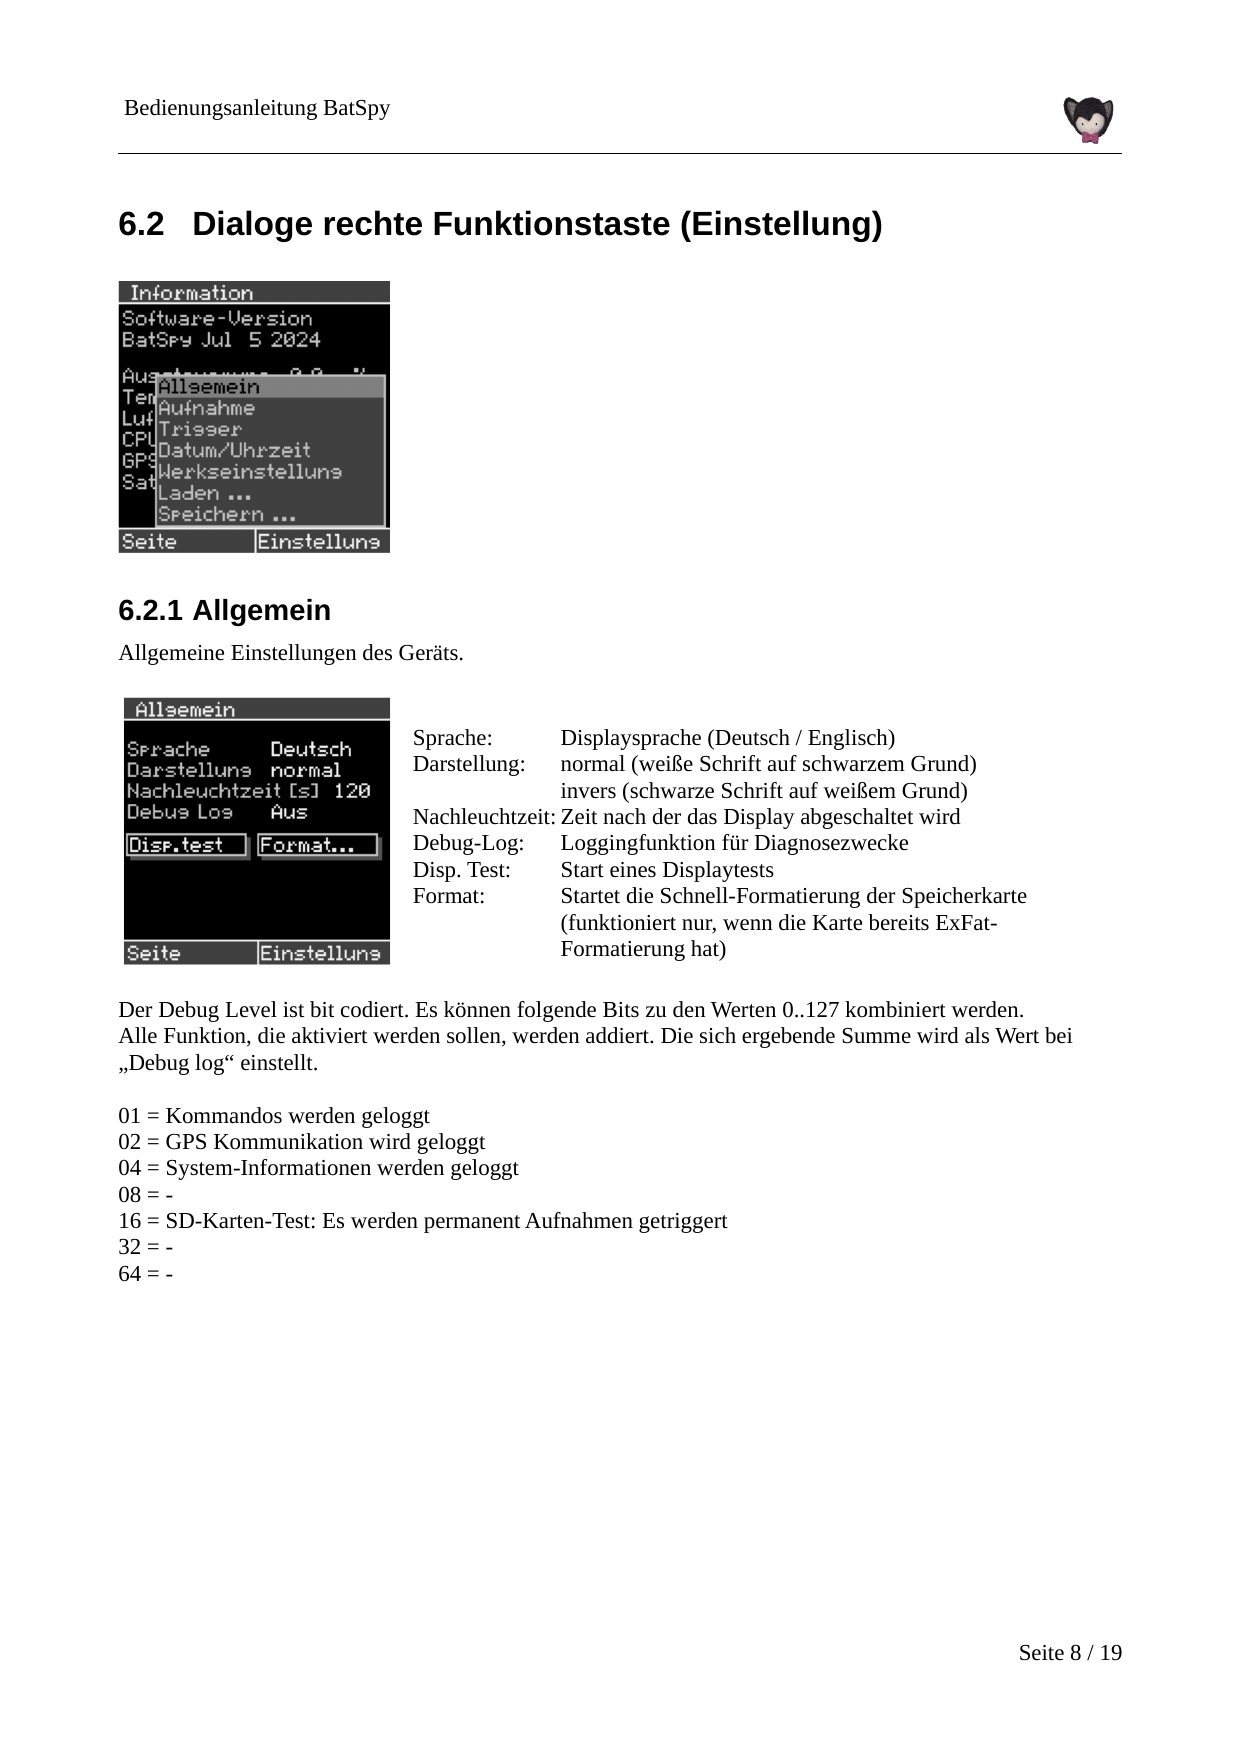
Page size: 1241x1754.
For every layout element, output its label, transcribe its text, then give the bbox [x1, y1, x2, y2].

text Allgemeine Einstellungen des Geräts. [118, 639, 1122, 666]
text 64 = - [118, 1260, 1122, 1286]
picture [1061, 90, 1119, 149]
picture [123, 697, 391, 965]
table_header [118, 692, 407, 970]
subtitle Dialoge rechte Funktionstaste (Einstellung) [118, 203, 1122, 242]
picture [118, 281, 391, 553]
text 04 = System-Informationen werden geloggt [118, 1154, 1122, 1181]
text 01 = Kommandos werden geloggt [118, 1102, 1122, 1128]
text Alle Funktion, die aktiviert werden sollen, werden addiert. Die sich ergebende Summe wird als Wert bei „Debug log“ einstellt. [118, 1023, 1122, 1075]
text 08 = - [118, 1181, 1122, 1207]
table_header Sprache: Displaysprache (Deutsch / Englisch) Darstellung: normal (weiße Schrift auf schwarzem Grund) invers (schwarze Schrift auf weißem Grund) Nachleuchtzeit: Zeit nach der das Display abgeschaltet wird Debug-Log: Loggingfunktion für Diagnosezwecke Disp. Test: Start eines Displaytests Format: Startet die Schnell-Formatierung der Speicherkarte (funktioniert nur, wenn die Karte bereits ExFat- Formatierung hat) [407, 692, 1122, 970]
text 16 = SD-Karten-Test: Es werden permanent Aufnahmen getriggert 32 = - [118, 1207, 1122, 1260]
text Der Debug Level ist bit codiert. Es können folgende Bits zu den Werten 0..127 kombiniert werden. [118, 996, 1122, 1023]
text 02 = GPS Kommunikation wird geloggt [118, 1128, 1122, 1154]
subtitle Allgemein [118, 593, 1122, 627]
